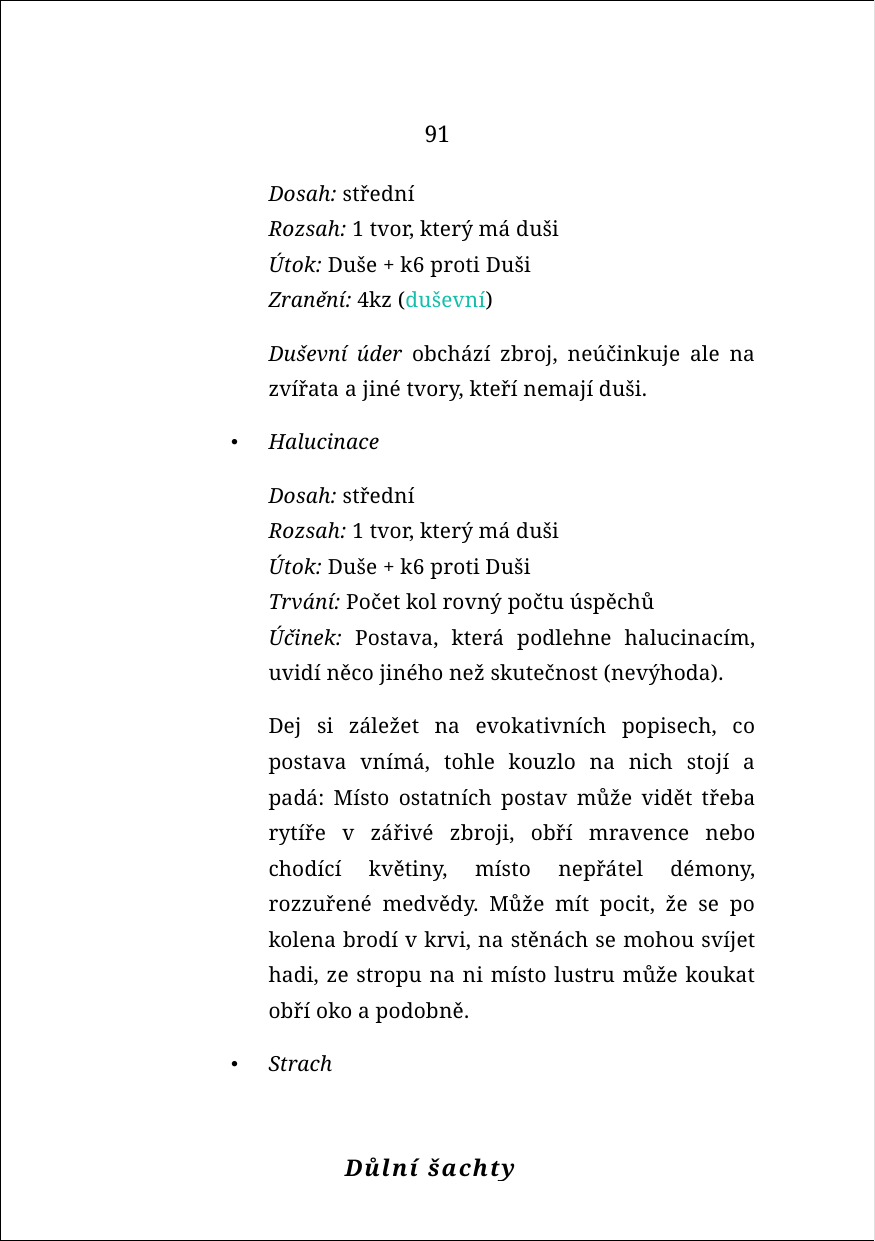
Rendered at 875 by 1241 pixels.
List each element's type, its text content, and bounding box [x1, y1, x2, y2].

list Dej si záležet na evokativních popisech, co postava vnímá, tohle kouzlo na nich stojí a padá: Místo ostatních postav může vidět třeba rytíře v zářivé zbroji, obří mravence nebo chodící květiny, místo nepřátel démony, rozzuřené medvědy. Může mít pocit, že se po kolena brodí v krvi, na stěnách se mohou svíjet hadi, ze stropu na ni místo lustru může koukat obří oko a podobně. [231, 712, 756, 1024]
list Duševní úder obchází zbroj, neúčinkuje ale na zvířata a jiné tvory, kteří nemají duši. [231, 339, 756, 403]
list Dosah: střední Rozsah: 1 tvor, který má duši Útok: Duše + k6 proti Duši Trvání: Počet kol rovný počtu úspěchů Účinek: Postava, která podlehne halucinacím, uvidí něco jiného než skutečnost (nevýhoda). [231, 481, 756, 687]
list Halucinace [231, 427, 756, 456]
list Dosah: střední Rozsah: 1 tvor, který má duši Útok: Duše + k6 proti Duši Zranění: 4kz (duševní) [231, 179, 756, 314]
list Strach [231, 1049, 756, 1077]
